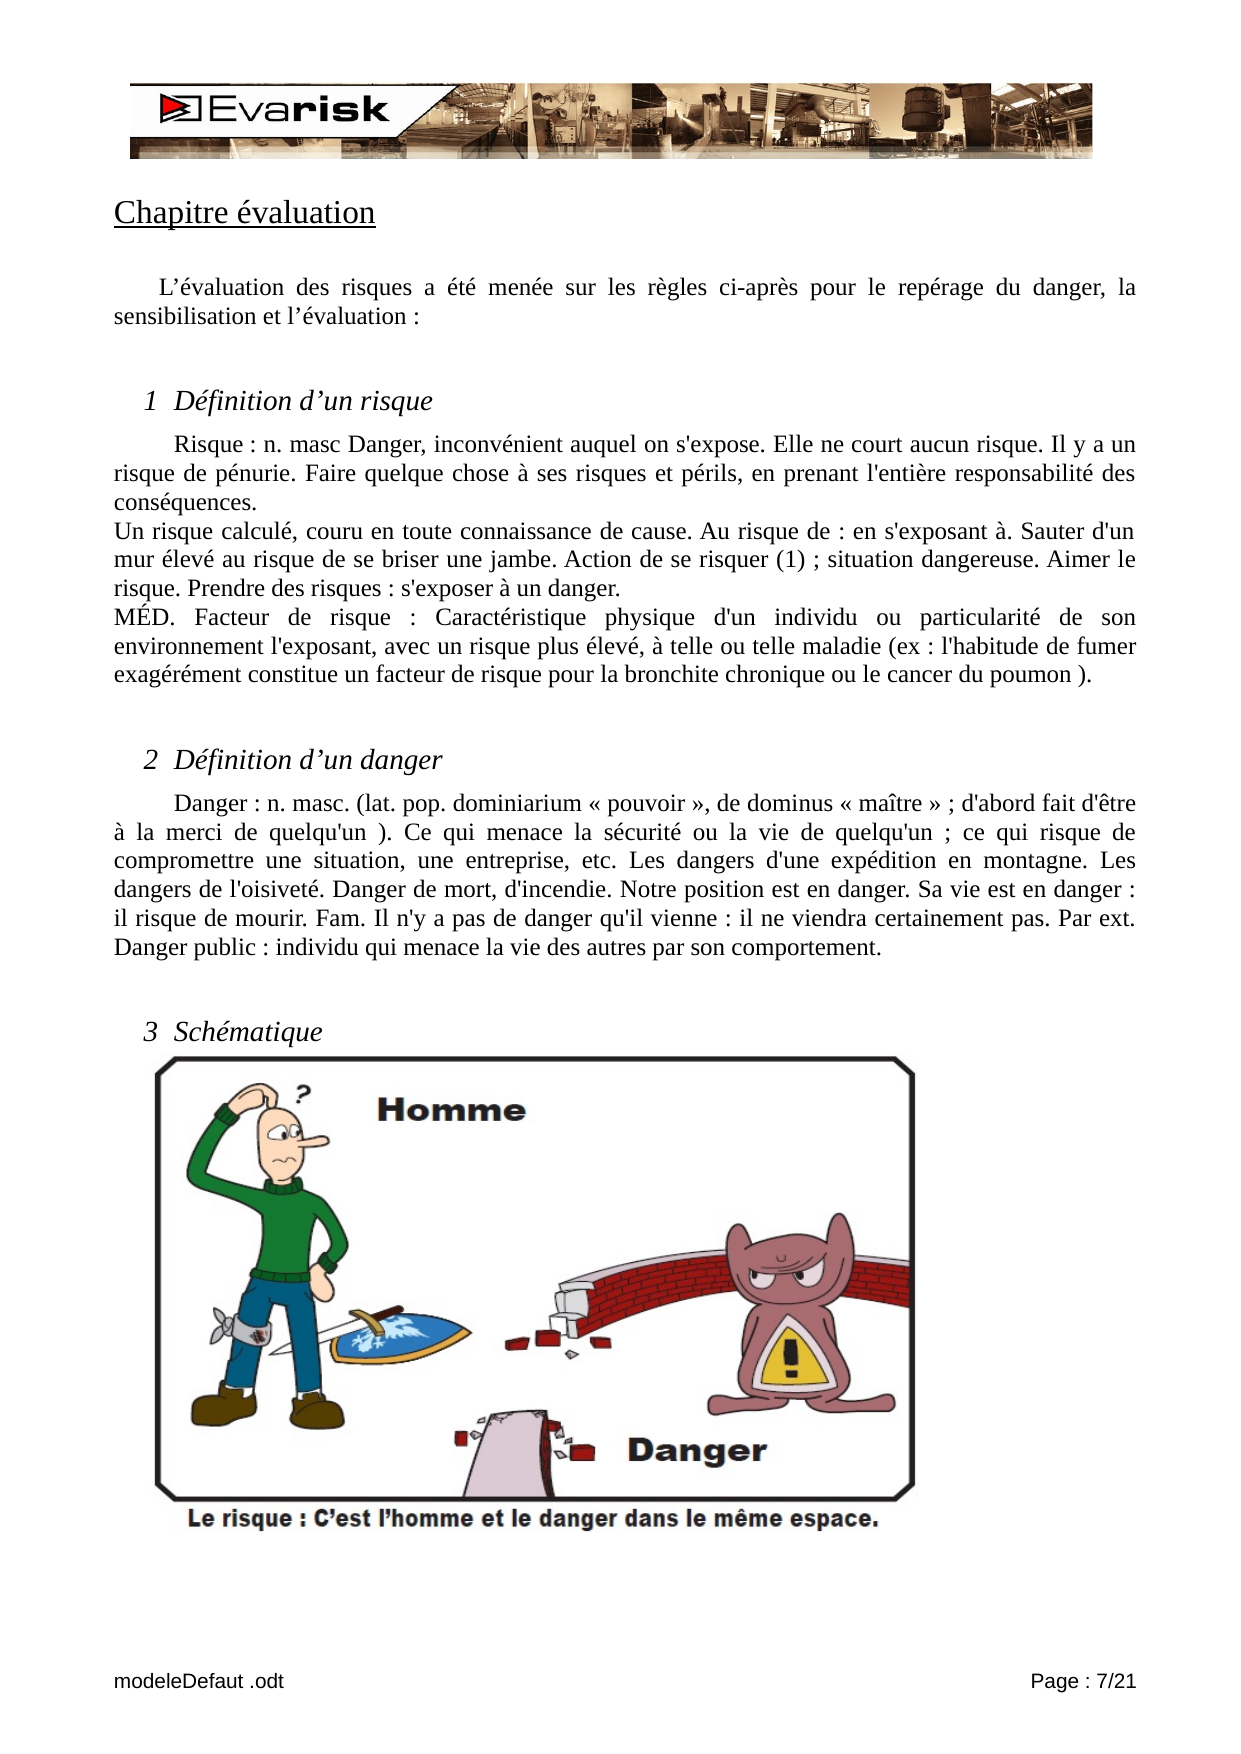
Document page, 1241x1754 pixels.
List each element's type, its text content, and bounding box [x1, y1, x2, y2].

text L’évaluation des risques a été menée sur les règles ci-après pour le repérage du danger, la sensibilisation et l’évaluation : [114, 272, 1137, 330]
text Danger : n. masc. (lat. pop. dominiarium « pouvoir », de dominus « maître » ; d'abord fait d'être à la merci de quelqu'un ). Ce qui menace la sécurité ou la vie de quelqu'un ; ce qui risque de compromettre une situation, une entreprise, etc. Les dangers d'une expédition en montagne. Les dangers de l'oisiveté. Danger de mort, d'incendie. Notre position est en danger. Sa vie est en danger : il risque de mourir. Fam. Il n'y a pas de danger qu'il vienne : il ne viendra certainement pas. Par ext. Danger public : individu qui menace la vie des autres par son comportement. [114, 788, 1137, 961]
subtitle Schématique [143, 1014, 1137, 1048]
subtitle Définition d’un risque [143, 383, 1137, 417]
subtitle Chapitre évaluation [114, 193, 1137, 231]
text MÉD. Facteur de risque : Caractéristique physique d'un individu ou particularité de son environnement l'exposant, avec un risque plus élevé, à telle ou telle maladie (ex : l'habitude de fumer exagérément constitue un facteur de risque pour la bronchite chronique ou le cancer du poumon ). [114, 602, 1137, 688]
subtitle Définition d’un danger [143, 742, 1137, 776]
picture [150, 1052, 924, 1540]
text Risque : n. masc Danger, inconvénient auquel on s'expose. Elle ne court aucun risque. Il y a un risque de pénurie. Faire quelque chose à ses risques et périls, en prenant l'entière responsabilité des conséquences. [114, 429, 1137, 516]
text Un risque calculé, couru en toute connaissance de cause. Au risque de : en s'exposant à. Sauter d'un mur élevé au risque de se briser une jambe. Action de se risquer (1) ; situation dangereuse. Aimer le risque. Prendre des risques : s'exposer à un danger. [114, 516, 1137, 602]
